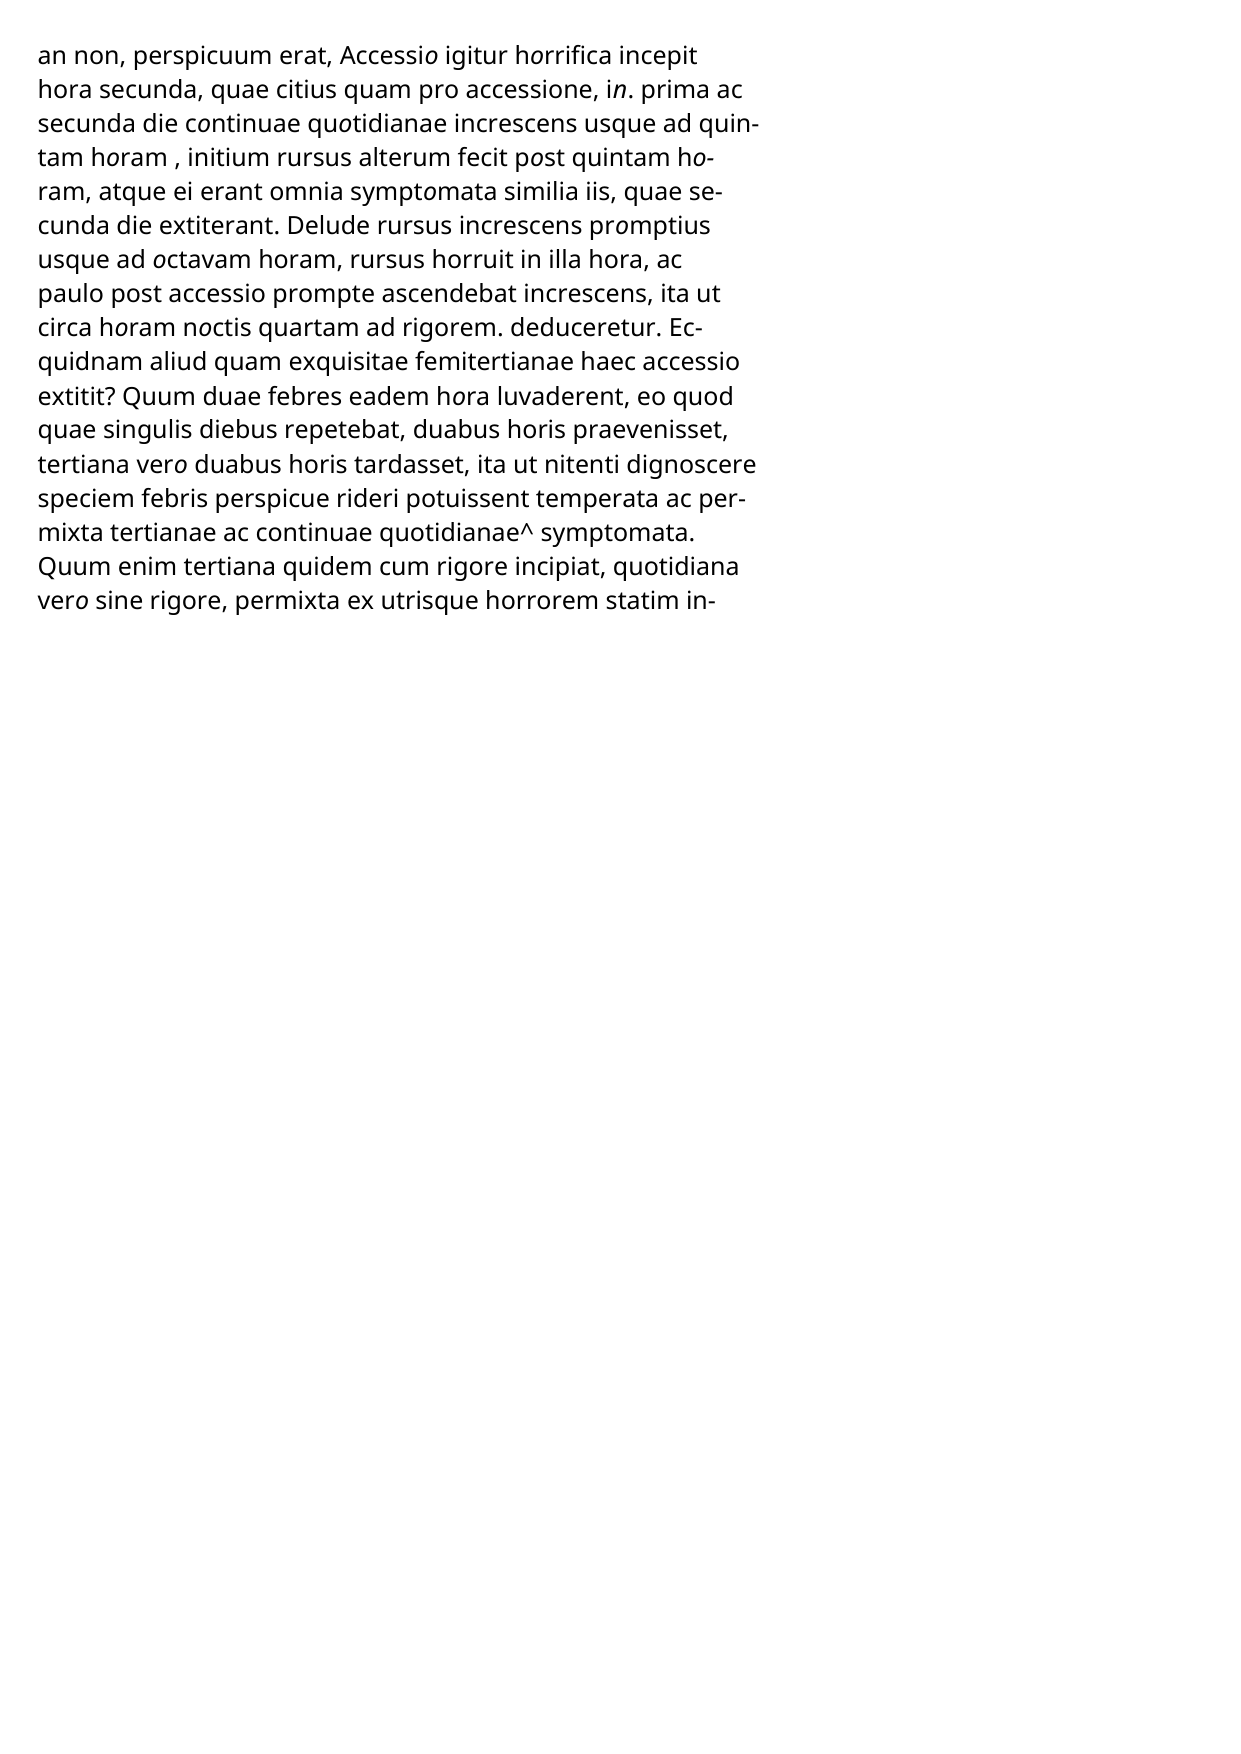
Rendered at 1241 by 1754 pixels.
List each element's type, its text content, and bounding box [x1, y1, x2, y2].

text an non, perspicuum erat, Accessio igitur horrifica incepit hora secunda, quae citius quam pro accessione, in. prima ac secunda die continuae quotidianae increscens usque ad quin- tam horam , initium rursus alterum fecit post quintam ho- ram, atque ei erant omnia symptomata similia iis, quae se- cunda die extiterant. Delude rursus increscens promptius usque ad octavam horam, rursus horruit in illa hora, ac paulo post accessio prompte ascendebat increscens, ita ut circa horam noctis quartam ad rigorem. deduceretur. Ec- quidnam aliud quam exquisitae femitertianae haec accessio extitit? Quum duae febres eadem hora luvaderent, eo quod quae singulis diebus repetebat, duabus horis praevenisset, tertiana vero duabus horis tardasset, ita ut nitenti dignoscere speciem febris perspicue rideri potuissent temperata ac per- mixta tertianae ac continuae quotidianae^ symptomata. Quum enim tertiana quidem cum rigore incipiat, quotidiana vero sine rigore, permixta ex utrisque horrorem statim in- [37, 37, 1203, 617]
